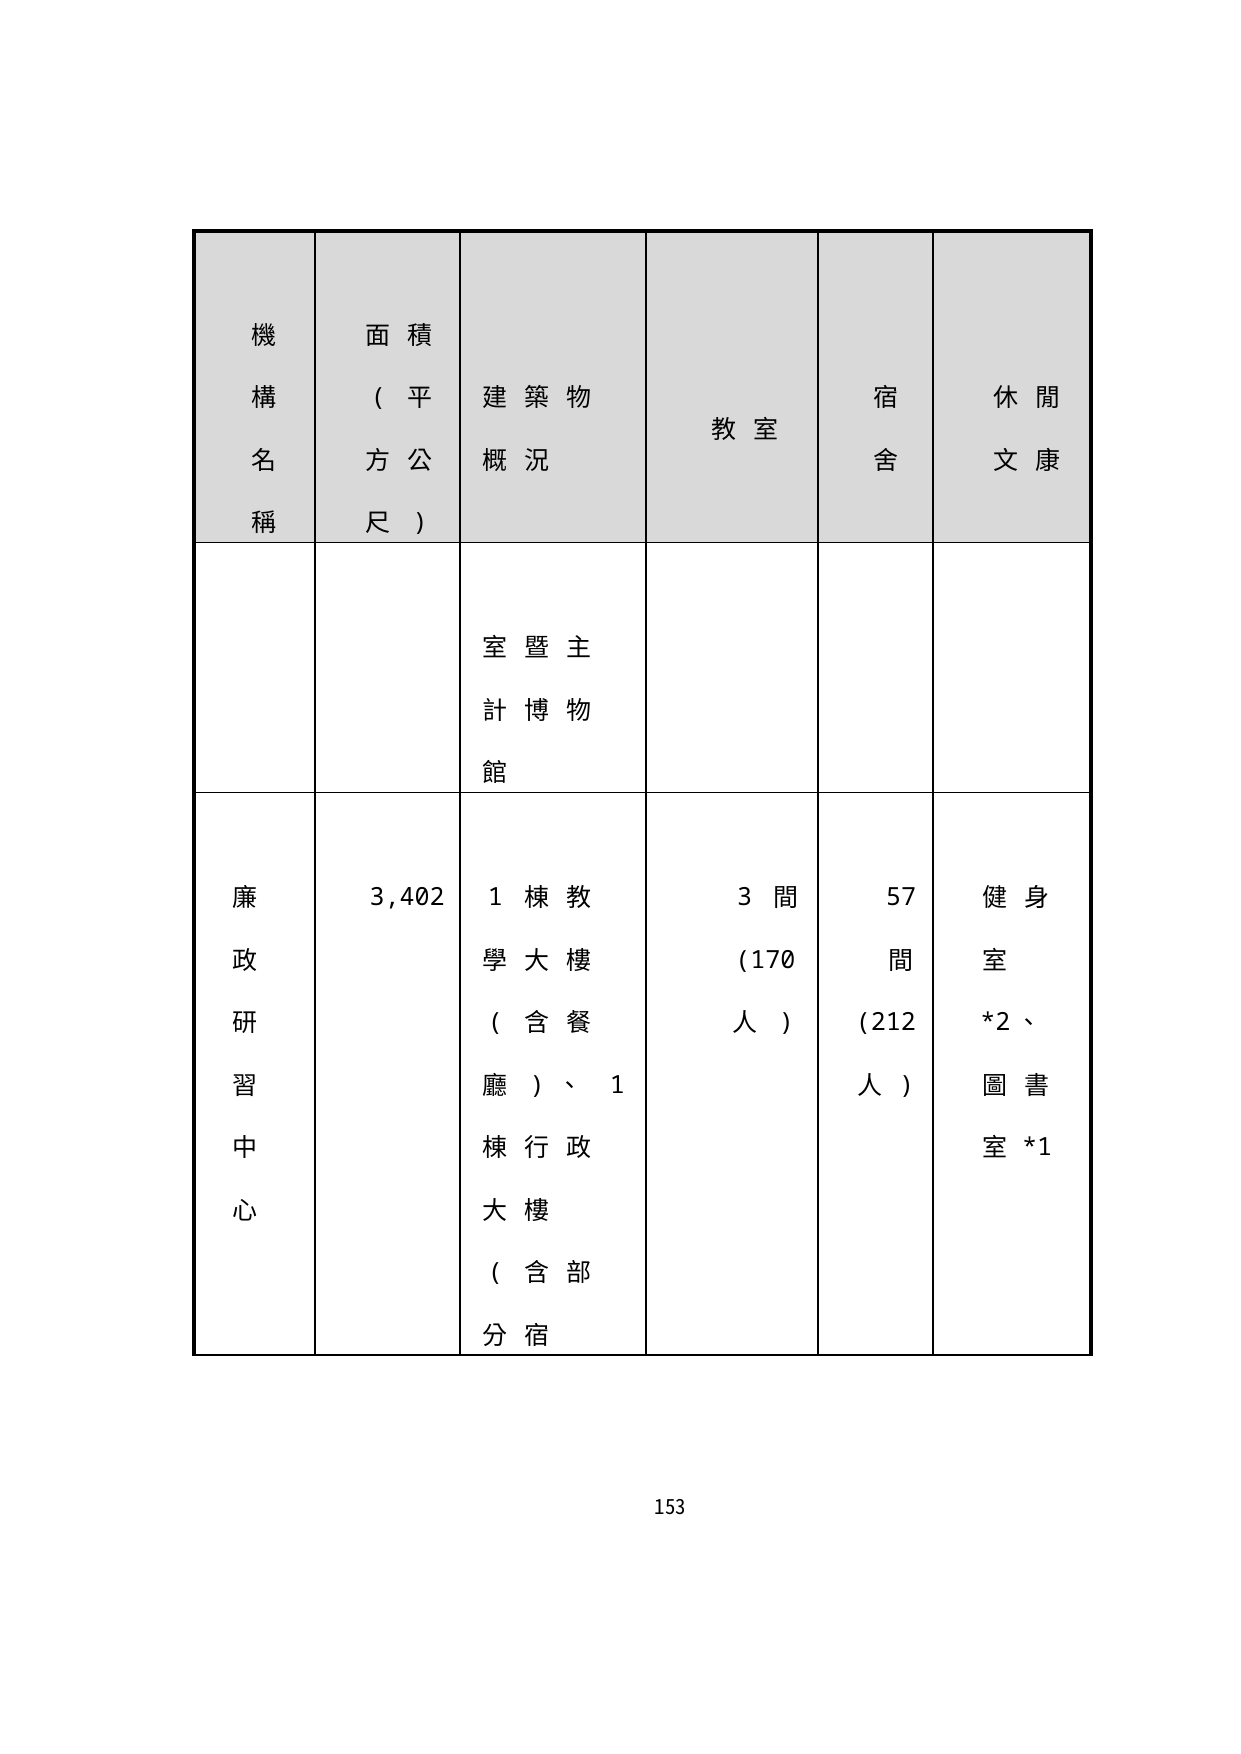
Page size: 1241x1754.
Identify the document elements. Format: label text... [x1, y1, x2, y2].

table_header 建築物概況 [461, 233, 645, 542]
table_header 面積(平方公尺) [316, 233, 459, 542]
table_cell [819, 543, 932, 792]
table_cell 3,402 [316, 793, 459, 1354]
table_header 教室 [647, 233, 817, 542]
table_header 機構名稱 [196, 233, 314, 542]
table_header 休閒文康 [934, 233, 1089, 542]
table_cell 健身室*2、圖書室*1 [934, 793, 1089, 1354]
table_cell [647, 543, 817, 792]
table_cell 室暨主計博物館 [461, 543, 645, 792]
table_header 宿舍 [819, 233, 932, 542]
table_cell [316, 543, 459, 792]
table_cell [196, 543, 314, 792]
table_cell 3間(170人) [647, 793, 817, 1354]
table_cell 廉政研習中心 [196, 793, 314, 1354]
table_cell 57間(212人) [819, 793, 932, 1354]
table_cell 1棟教學大樓(含餐廳)、1棟行政大樓(含部分宿 [461, 793, 645, 1354]
table_cell [934, 543, 1089, 792]
